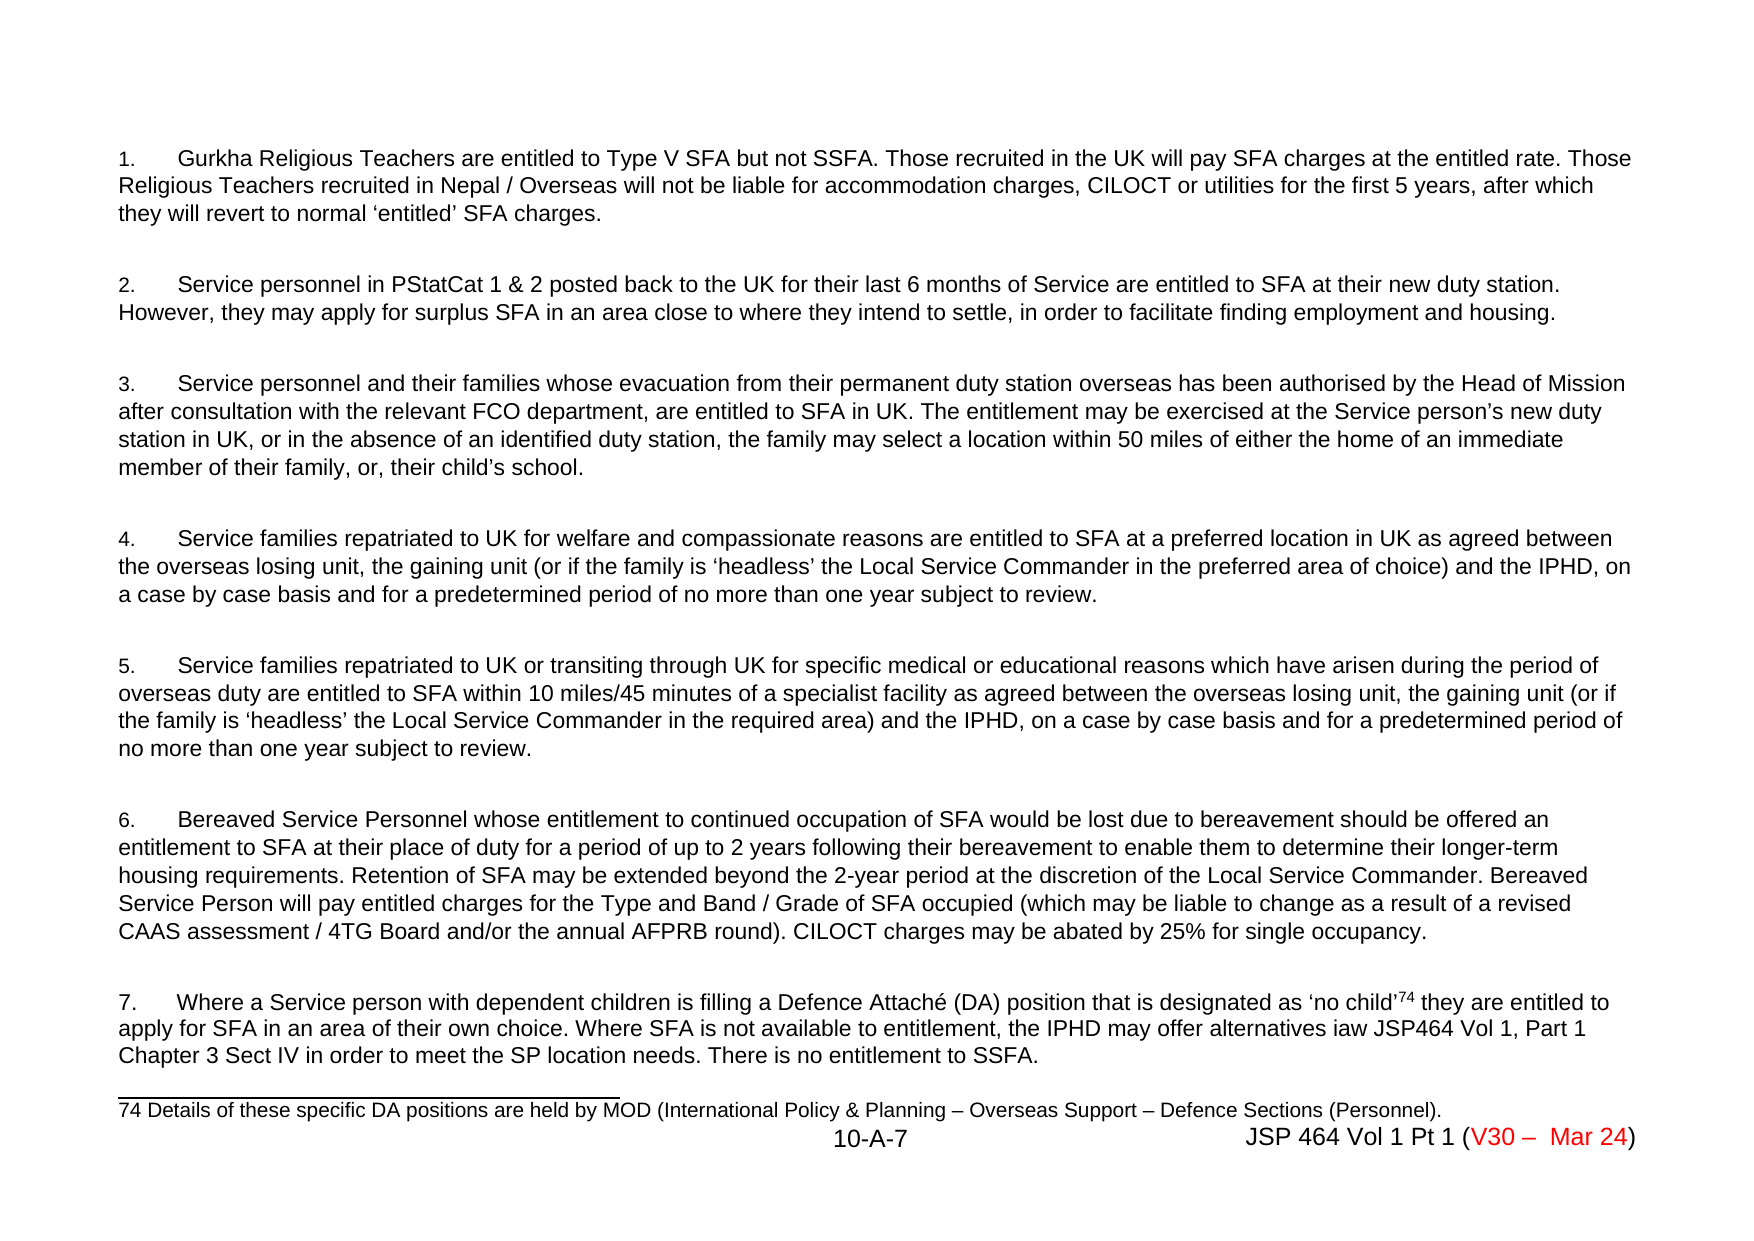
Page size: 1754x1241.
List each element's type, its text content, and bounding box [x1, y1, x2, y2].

list Service families repatriated to UK for welfare and compassionate reasons are entitled to SFA at a preferred location in UK as agreed between the overseas losing unit, the gaining unit (or if the family is ‘headless’ the Local Service Commander in the preferred area of choice) and the IPHD, on a case by case basis and for a predetermined period of no more than one year subject to review. [118, 525, 1636, 607]
text Details of these specific DA positions are held by MOD (International Policy & Planning – Overseas Support – Defence Sections (Personnel). [118, 1098, 1636, 1122]
list Bereaved Service Personnel whose entitlement to continued occupation of SFA would be lost due to bereavement should be offered an entitlement to SFA at their place of duty for a period of up to 2 years following their bereavement to enable them to determine their longer-term housing requirements. Retention of SFA may be extended beyond the 2-year period at the discretion of the Local Service Commander. Bereaved Service Person will pay entitled charges for the Type and Band / Grade of SFA occupied (which may be liable to change as a result of a revised CAAS assessment / 4TG Board and/or the annual AFPRB round). CILOCT charges may be abated by 25% for single occupancy. [118, 806, 1636, 944]
text 7. Where a Service person with dependent children is filling a Defence Attaché (DA) position that is designated as ‘no child’ they are entitled to apply for SFA in an area of their own choice. Where SFA is not available to entitlement, the IPHD may offer alternatives iaw JSP464 Vol 1, Part 1 Chapter 3 Sect IV in order to meet the SP location needs. There is no entitlement to SSFA. [118, 989, 1636, 1068]
list Service personnel and their families whose evacuation from their permanent duty station overseas has been authorised by the Head of Mission after consultation with the relevant FCO department, are entitled to SFA in UK. The entitlement may be exercised at the Service person’s new duty station in UK, or in the absence of an identified duty station, the family may select a location within 50 miles of either the home of an immediate member of their family, or, their child’s school. [118, 370, 1636, 480]
list Gurkha Religious Teachers are entitled to Type V SFA but not SSFA. Those recruited in the UK will pay SFA charges at the entitled rate. Those Religious Teachers recruited in Nepal / Overseas will not be liable for accommodation charges, CILOCT or utilities for the first 5 years, after which they will revert to normal ‘entitled’ SFA charges. [118, 144, 1636, 227]
list Service families repatriated to UK or transiting through UK for specific medical or educational reasons which have arisen during the period of overseas duty are entitled to SFA within 10 miles/45 minutes of a specialist facility as agreed between the overseas losing unit, the gaining unit (or if the family is ‘headless’ the Local Service Commander in the required area) and the IPHD, on a case by case basis and for a predetermined period of no more than one year subject to review. [118, 652, 1636, 762]
list Service personnel in PStatCat 1 & 2 posted back to the UK for their last 6 months of Service are entitled to SFA at their new duty station. However, they may apply for surplus SFA in an area close to where they intend to settle, in order to facilitate finding employment and housing. [118, 271, 1636, 326]
